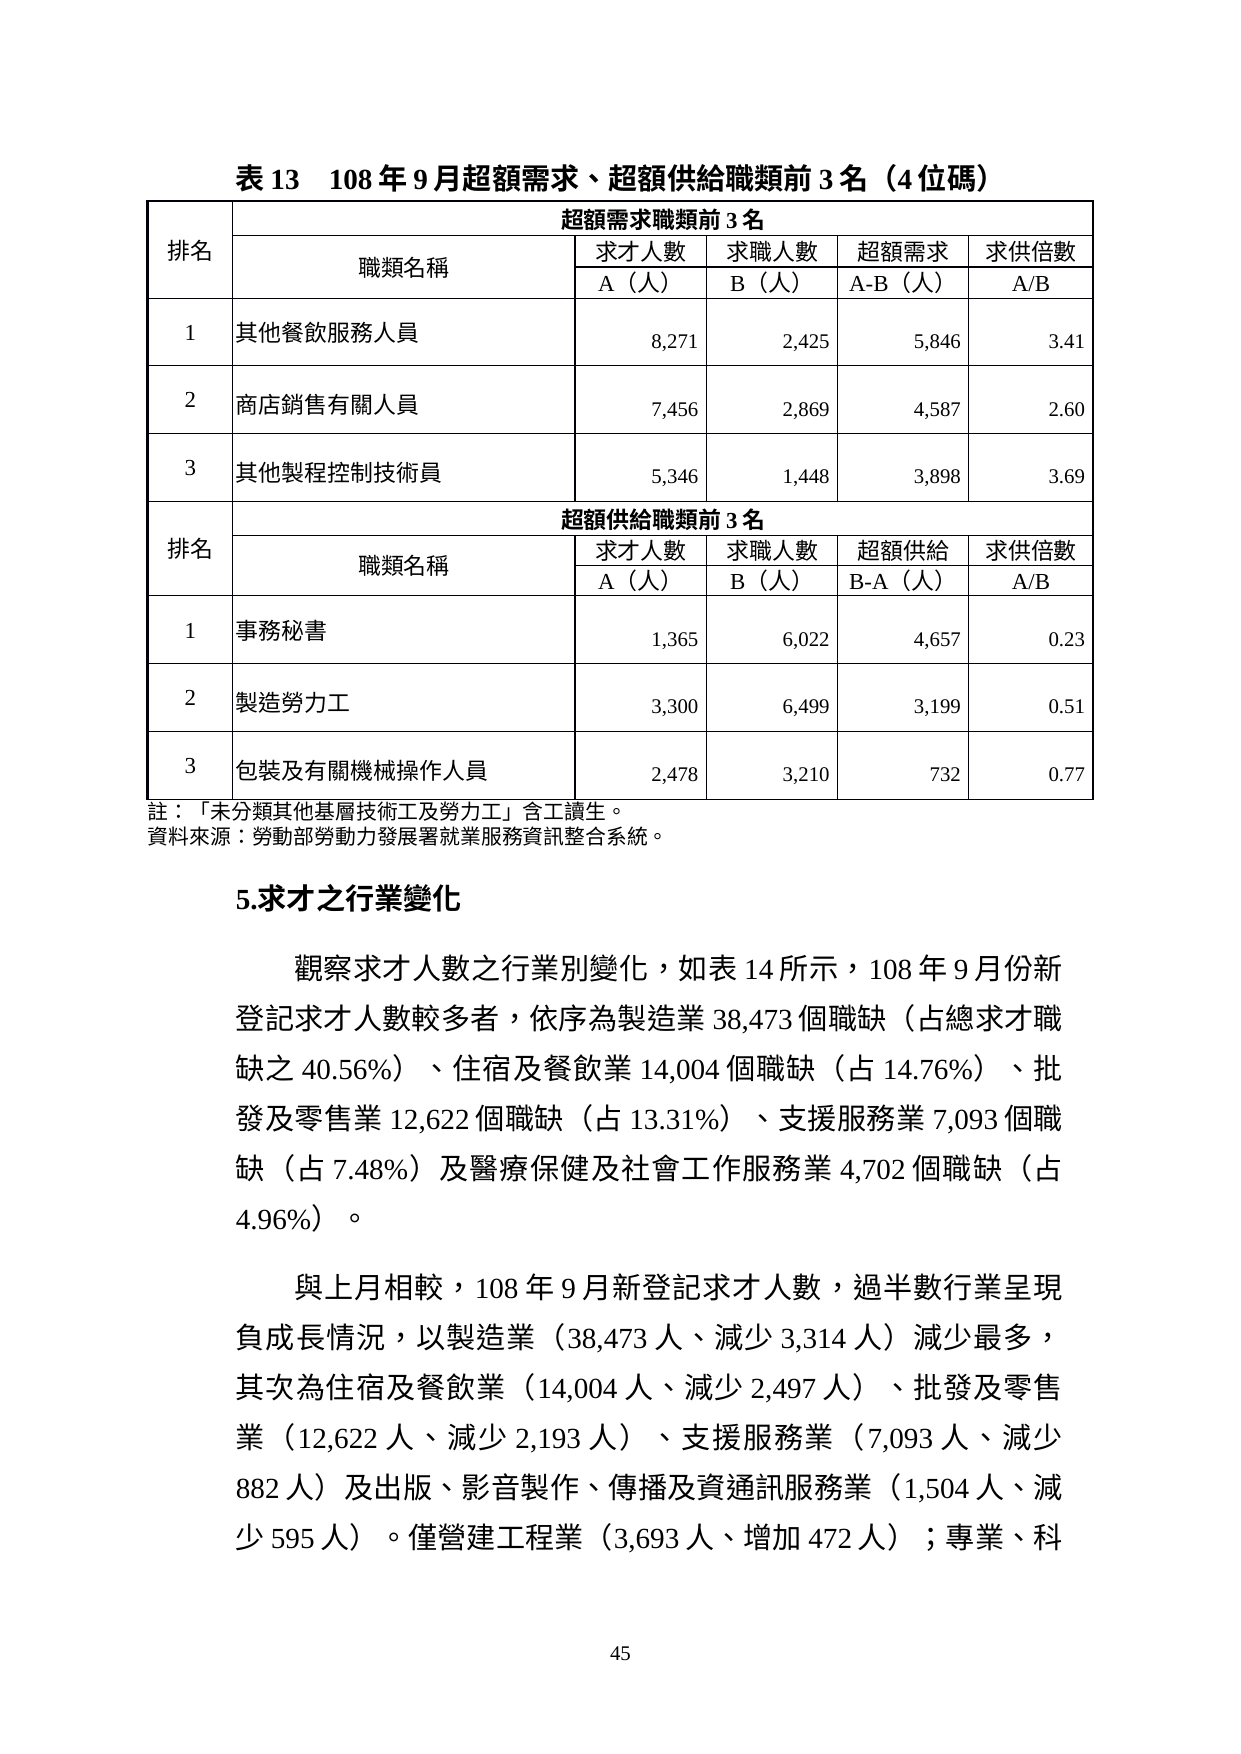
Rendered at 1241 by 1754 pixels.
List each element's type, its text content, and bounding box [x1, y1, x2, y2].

table_cell 3 [149, 732, 232, 798]
table_cell 6,499 [707, 664, 837, 731]
table_cell 3.41 [969, 299, 1092, 365]
table_cell 4,587 [838, 366, 968, 433]
table_cell 0.51 [969, 664, 1092, 731]
table_cell 4,657 [838, 596, 968, 663]
table_cell B（人） [707, 268, 837, 298]
table_cell 3,300 [576, 664, 706, 731]
table_cell A（人） [576, 566, 706, 595]
table_cell 5,346 [576, 434, 706, 501]
table_cell 求供倍數 [969, 536, 1092, 565]
table_cell 事務秘書 [233, 596, 574, 663]
table_cell 3,210 [707, 732, 837, 798]
table_cell 1 [149, 596, 232, 663]
table_cell 2,425 [707, 299, 837, 365]
table_header 排名 [149, 202, 232, 298]
table_cell 5,846 [838, 299, 968, 365]
subtitle 5.求才之行業變化 [236, 869, 1063, 919]
table_cell A-B（人） [838, 268, 968, 298]
table_cell 求供倍數 [969, 236, 1092, 266]
table_cell 732 [838, 732, 968, 798]
table_cell 2,478 [576, 732, 706, 798]
table_cell 排名 [149, 502, 232, 595]
table_cell A/B [969, 268, 1092, 298]
table_cell 3 [149, 434, 232, 501]
table_cell 製造勞力工 [233, 664, 574, 731]
table_cell 2,869 [707, 366, 837, 433]
table_cell 超額需求 [838, 236, 968, 266]
table_cell 職類名稱 [233, 236, 574, 298]
text 註：「未分類其他基層技術工及勞力工」含工讀生。 [148, 800, 1063, 824]
table_cell 1,365 [576, 596, 706, 663]
table_cell A/B [969, 566, 1092, 595]
table_cell B（人） [707, 566, 837, 595]
table_cell B-A（人） [838, 566, 968, 595]
table_cell 3,199 [838, 664, 968, 731]
table_cell 其他餐飲服務人員 [233, 299, 574, 365]
table_cell A（人） [576, 268, 706, 298]
table_cell 3,898 [838, 434, 968, 501]
table_cell 商店銷售有關人員 [233, 366, 574, 433]
table_cell 求才人數 [576, 536, 706, 565]
table_cell 其他製程控制技術員 [233, 434, 574, 501]
text 與上月相較，108年9月新登記求才人數，過半數行業呈現負成長情況，以製造業（38,473人、減少3,314人）減少最多，其次為住宿及餐飲業（14,004人、減少2,497人）、批發及零售業（12,622人、減少2,193人）、支援服務業（7,093人、減少882人）及出版、影音製作、傳播及資通訊服務業（1,504人、減少595人）。僅營建工程業（3,693人、增加472人）；專業、科 [236, 1259, 1063, 1559]
table_cell 求職人數 [707, 536, 837, 565]
table_cell 8,271 [576, 299, 706, 365]
table_header 超額需求職類前3名 [233, 202, 1092, 235]
table_cell 超額供給職類前3名 [233, 502, 1092, 535]
table_cell 3.69 [969, 434, 1092, 501]
table_cell 超額供給 [838, 536, 968, 565]
table_cell 6,022 [707, 596, 837, 663]
table_cell 求職人數 [707, 236, 837, 266]
table_cell 2 [149, 366, 232, 433]
table_cell 7,456 [576, 366, 706, 433]
table_cell 1 [149, 299, 232, 365]
text 觀察求才人數之行業別變化，如表14所示，108年9月份新登記求才人數較多者，依序為製造業38,473個職缺（占總求才職缺之40.56%）、住宿及餐飲業14,004個職缺（占14.76%）、批發及零售業12,622個職缺（占13.31%）、支援服務業7,093個職缺（占7.48%）及醫療保健及社會工作服務業4,702個職缺（占4.96%）。 [236, 939, 1063, 1239]
table_cell 0.77 [969, 732, 1092, 798]
text 表13 108年9月超額需求、超額供給職類前3名（4位碼） [177, 148, 1063, 200]
table_cell 2.60 [969, 366, 1092, 433]
table_cell 0.23 [969, 596, 1092, 663]
table_cell 包裝及有關機械操作人員 [233, 732, 574, 798]
text 資料來源：勞動部勞動力發展署就業服務資訊整合系統。 [148, 824, 1063, 849]
table_cell 1,448 [707, 434, 837, 501]
table_cell 2 [149, 664, 232, 731]
table_cell 求才人數 [576, 236, 706, 266]
table_cell 職類名稱 [233, 536, 574, 595]
